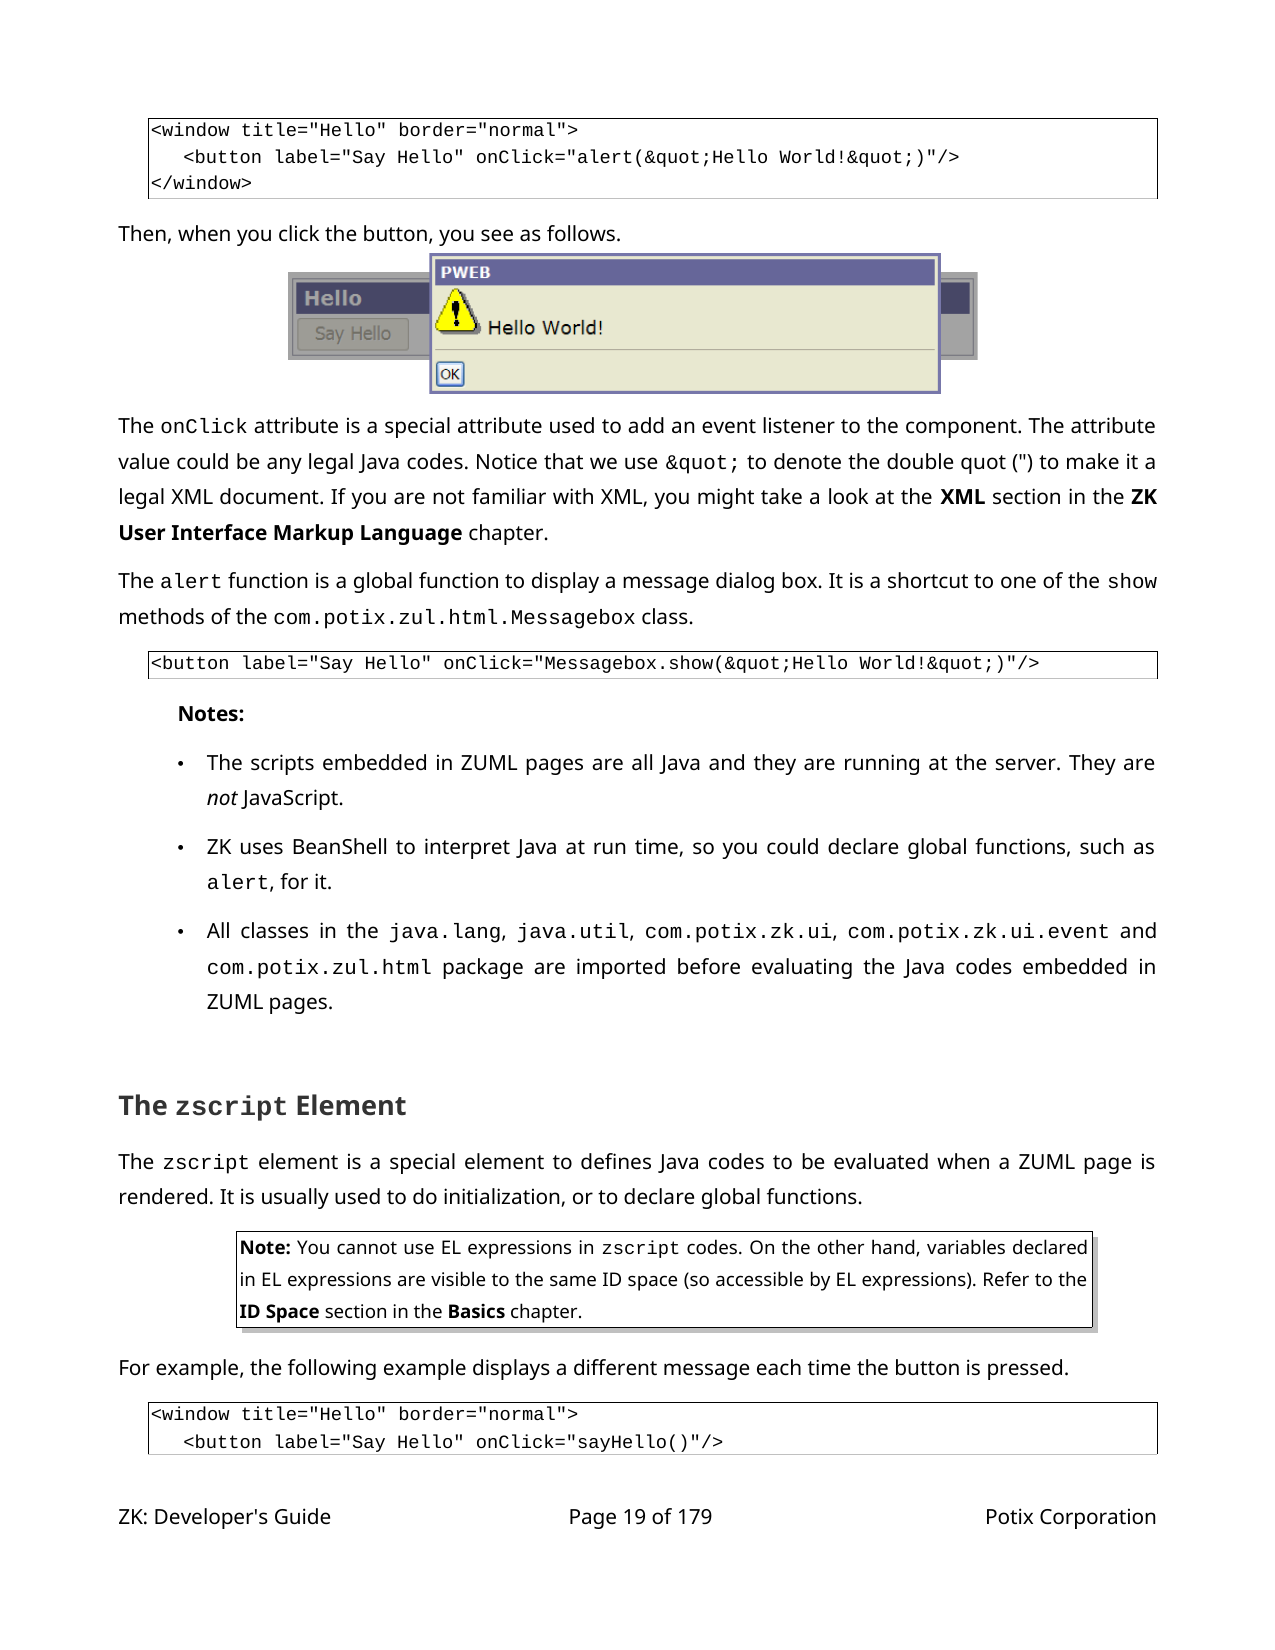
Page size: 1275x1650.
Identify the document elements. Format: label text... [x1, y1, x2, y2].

text The alert function is a global function to display a message dialog box. It is a shortcut to one of the show methods of the com.potix.zul.html.Messagebox class. [118, 567, 1157, 631]
list ZK uses BeanShell to interpret Java at run time, so you could declare global functions, such as alert, for it. [177, 832, 1157, 896]
text Then, when you click the button, you see as follows. [118, 219, 1157, 247]
text <button label="Say Hello" onClick="Messagebox.show(&quot;Hello World!&quot;)"/> [149, 652, 1157, 678]
text For example, the following example displays a different message each time the button is pressed. [118, 1353, 1157, 1382]
text <button label="Say Hello" onClick="sayHello()"/> [149, 1429, 1157, 1454]
list The scripts embedded in ZUML pages are all Java and they are running at the server. They are not JavaScript. [177, 748, 1157, 811]
list All classes in the java.lang, java.util, com.potix.zk.ui, com.potix.zk.ui.event and com.potix.zul.html package are imported before evaluating the Java codes embedded in ZUML pages. [177, 916, 1157, 1016]
picture [288, 253, 978, 394]
text Notes: [177, 699, 1157, 727]
text The zscript element is a special element to defines Java codes to be evaluated when a ZUML page is rendered. It is usually used to do initialization, or to declare global functions. [118, 1147, 1157, 1211]
text Note: You cannot use EL expressions in zscript codes. On the other hand, variables declared in EL expressions are visible to the same ID space (so accessible by EL expressions). Refer to the ID Space section in the Basics chapter. [237, 1232, 1092, 1327]
text <window title="Hello" border="normal"> [149, 1403, 1157, 1427]
text <window title="Hello" border="normal"> <button label="Say Hello" onClick="alert(&quot;Hello World!&quot;)"/> </window> [149, 119, 1157, 198]
text The onClick attribute is a special attribute used to add an event listener to the component. The attribute value could be any legal Java codes. Notice that we use &quot; to denote the double quot (") to make it a legal XML document. If you are not familiar with XML, you might take a look at the XML section in the ZK User Interface Markup Language chapter. [118, 394, 1157, 546]
subtitle The zscript Element [118, 1087, 1157, 1123]
